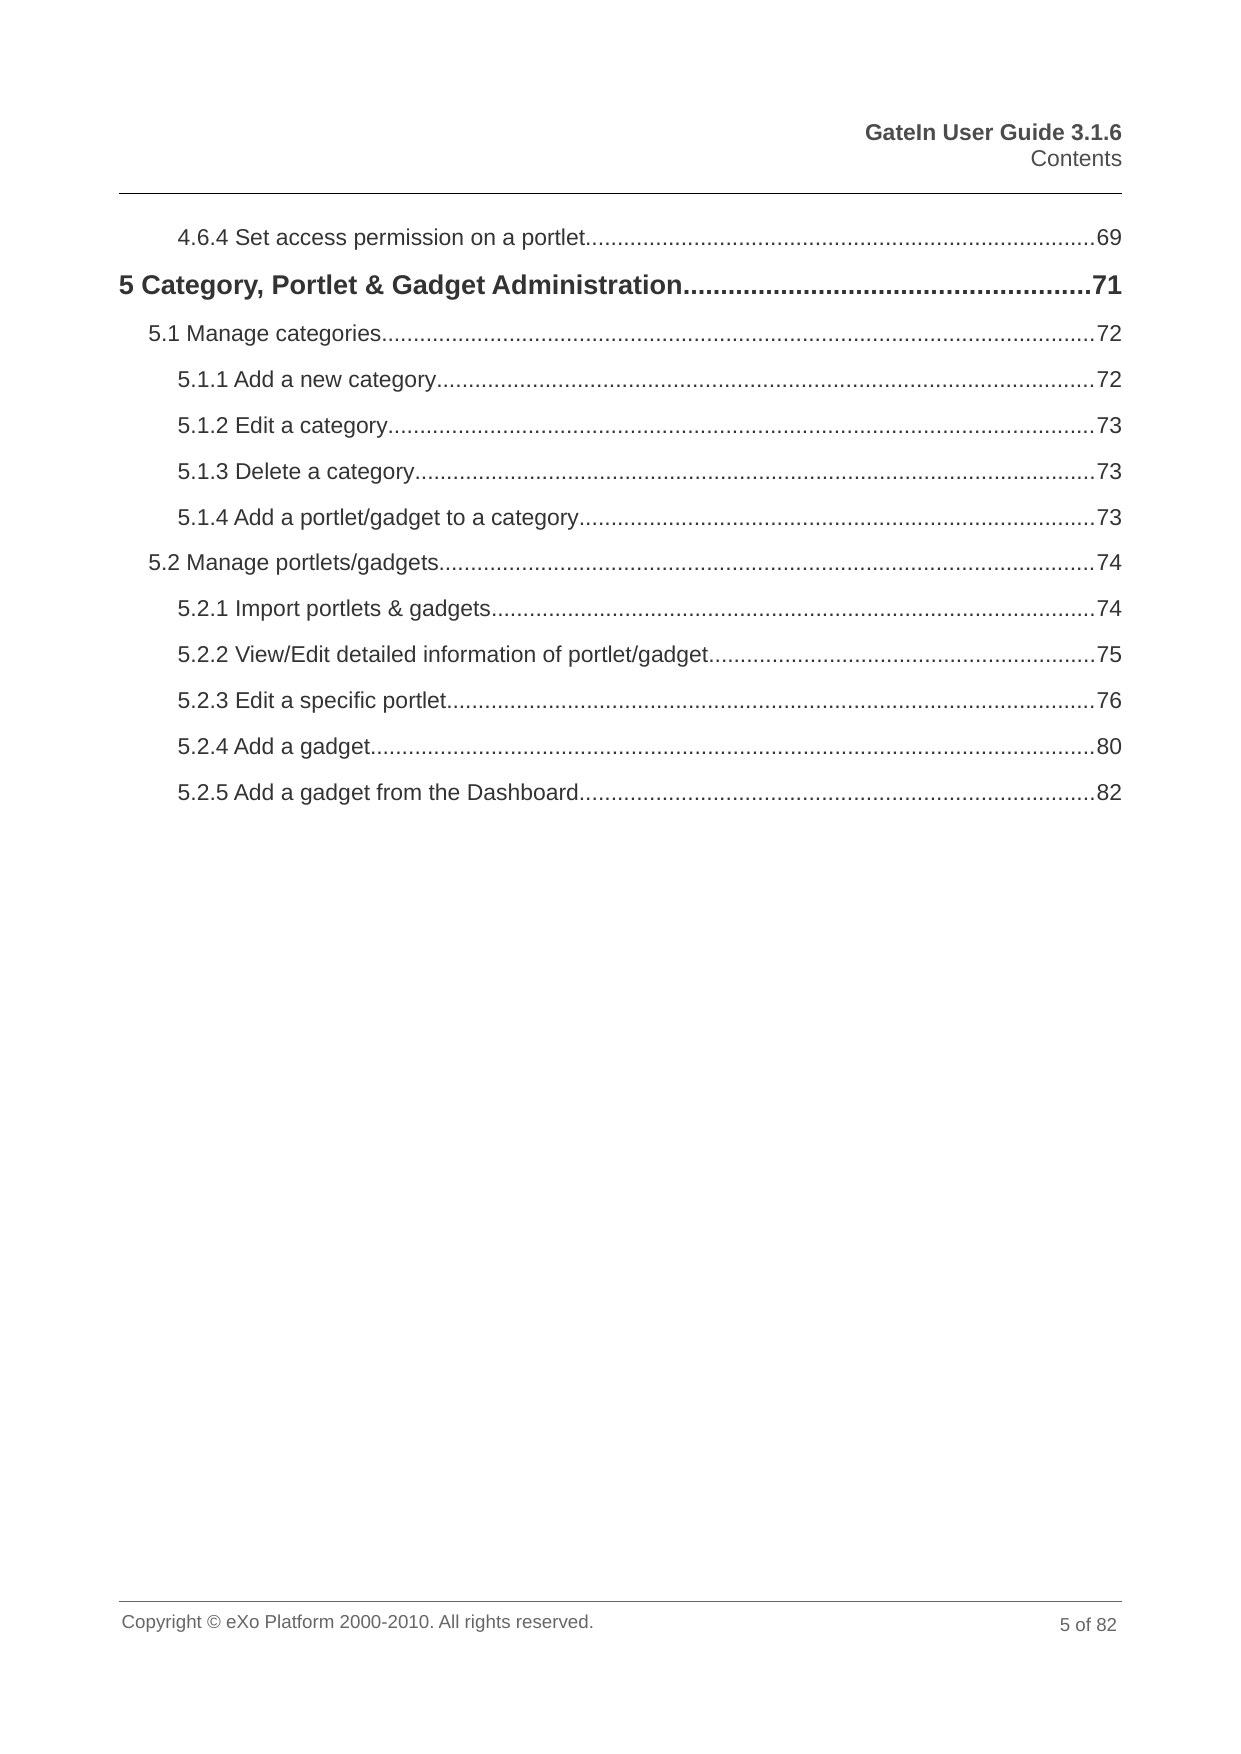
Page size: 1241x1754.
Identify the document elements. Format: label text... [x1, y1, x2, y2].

text 5.1.1 Add a new category 72 [177, 366, 1122, 392]
text 5.1 Manage categories 72 [148, 320, 1122, 346]
text 5.2 Manage portlets/gadgets 74 [148, 549, 1122, 576]
text 5 Category, Portlet & Gadget Administration 71 [118, 269, 1122, 301]
text 5.2.1 Import portlets & gadgets 74 [177, 595, 1122, 621]
text 5.2.3 Edit a specific portlet 76 [177, 687, 1122, 713]
text 5.1.2 Edit a category 73 [177, 412, 1122, 438]
text 5.2.5 Add a gadget from the Dashboard 82 [177, 778, 1122, 805]
text 5.1.3 Delete a category 73 [177, 458, 1122, 484]
text 5.2.2 View/Edit detailed information of portlet/gadget 75 [177, 641, 1122, 667]
text 5.1.4 Add a portlet/gadget to a category 73 [177, 503, 1122, 530]
text 5.2.4 Add a gadget 80 [177, 733, 1122, 759]
text 4.6.4 Set access permission on a portlet 69 [177, 223, 1122, 250]
